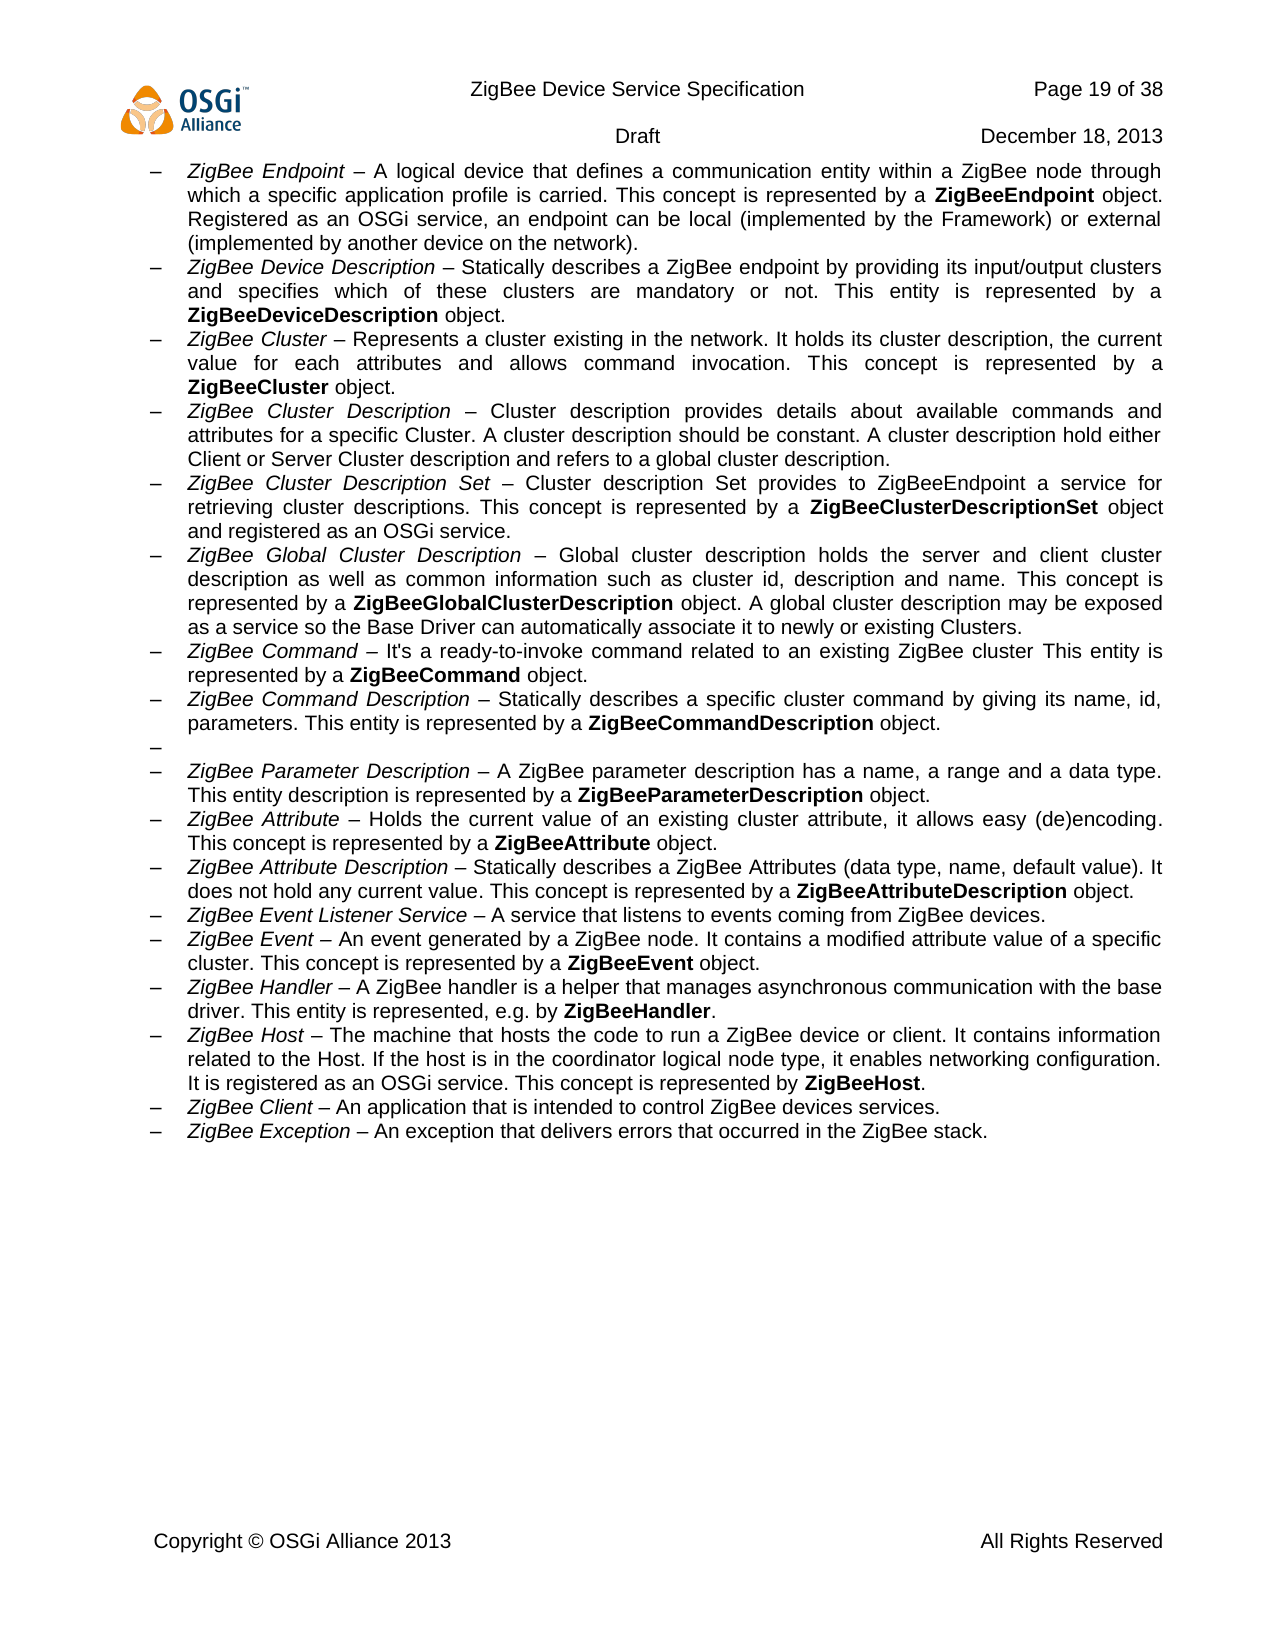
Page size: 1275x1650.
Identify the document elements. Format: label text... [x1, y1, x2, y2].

list ZigBee Device Description – Statically describes a ZigBee endpoint by providing its input/output clusters and specifies which of these clusters are mandatory or not. This entity is represented by a ZigBeeDeviceDescription object. [150, 255, 1163, 327]
list ZigBee Cluster Description Set – Cluster description Set provides to ZigBeeEndpoint a service for retrieving cluster descriptions. This concept is represented by a ZigBeeClusterDescriptionSet object and registered as an OSGi service. [150, 471, 1163, 543]
list ZigBee Command Description – Statically describes a specific cluster command by giving its name, id, parameters. This entity is represented by a ZigBeeCommandDescription object. [150, 687, 1163, 735]
list ZigBee Attribute Description – Statically describes a ZigBee Attributes (data type, name, default value). It does not hold any current value. This concept is represented by a ZigBeeAttributeDescription object. [150, 855, 1163, 903]
list ZigBee Endpoint – A logical device that defines a communication entity within a ZigBee node through which a specific application profile is carried. This concept is represented by a ZigBeeEndpoint object. Registered as an OSGi service, an endpoint can be local (implemented by the Framework) or external (implemented by another device on the network). [150, 159, 1163, 255]
list ZigBee Event Listener Service – A service that listens to events coming from ZigBee devices. [150, 903, 1163, 927]
list ZigBee Cluster Description – Cluster description provides details about available commands and attributes for a specific Cluster. A cluster description should be constant. A cluster description hold either Client or Server Cluster description and refers to a global cluster description. [150, 399, 1163, 471]
list ZigBee Parameter Description – A ZigBee parameter description has a name, a range and a data type. This entity description is represented by a ZigBeeParameterDescription object. [150, 759, 1163, 807]
list ZigBee Global Cluster Description – Global cluster description holds the server and client cluster description as well as common information such as cluster id, description and name. This concept is represented by a ZigBeeGlobalClusterDescription object. A global cluster description may be exposed as a service so the Base Driver can automatically associate it to newly or existing Clusters. [150, 543, 1163, 639]
list ZigBee Handler – A ZigBee handler is a helper that manages asynchronous communication with the base driver. This entity is represented, e.g. by ZigBeeHandler. [150, 975, 1163, 1023]
list ZigBee Client – An application that is intended to control ZigBee devices services. [150, 1095, 1163, 1119]
list ZigBee Command – It's a ready-to-invoke command related to an existing ZigBee cluster This entity is represented by a ZigBeeCommand object. [150, 639, 1163, 687]
list ZigBee Attribute – Holds the current value of an existing cluster attribute, it allows easy (de)encoding. This concept is represented by a ZigBeeAttribute object. [150, 807, 1163, 855]
list ZigBee Host – The machine that hosts the code to run a ZigBee device or client. It contains information related to the Host. If the host is in the coordinator logical node type, it enables networking configuration. It is registered as an OSGi service. This concept is represented by ZigBeeHost. [150, 1023, 1163, 1095]
picture [113, 78, 257, 142]
list ZigBee Exception – An exception that delivers errors that occurred in the ZigBee stack. [150, 1119, 1163, 1143]
list ZigBee Event – An event generated by a ZigBee node. It contains a modified attribute value of a specific cluster. This concept is represented by a ZigBeeEvent object. [150, 927, 1163, 975]
list ZigBee Cluster – Represents a cluster existing in the network. It holds its cluster description, the current value for each attributes and allows command invocation. This concept is represented by a ZigBeeCluster object. [150, 327, 1163, 399]
